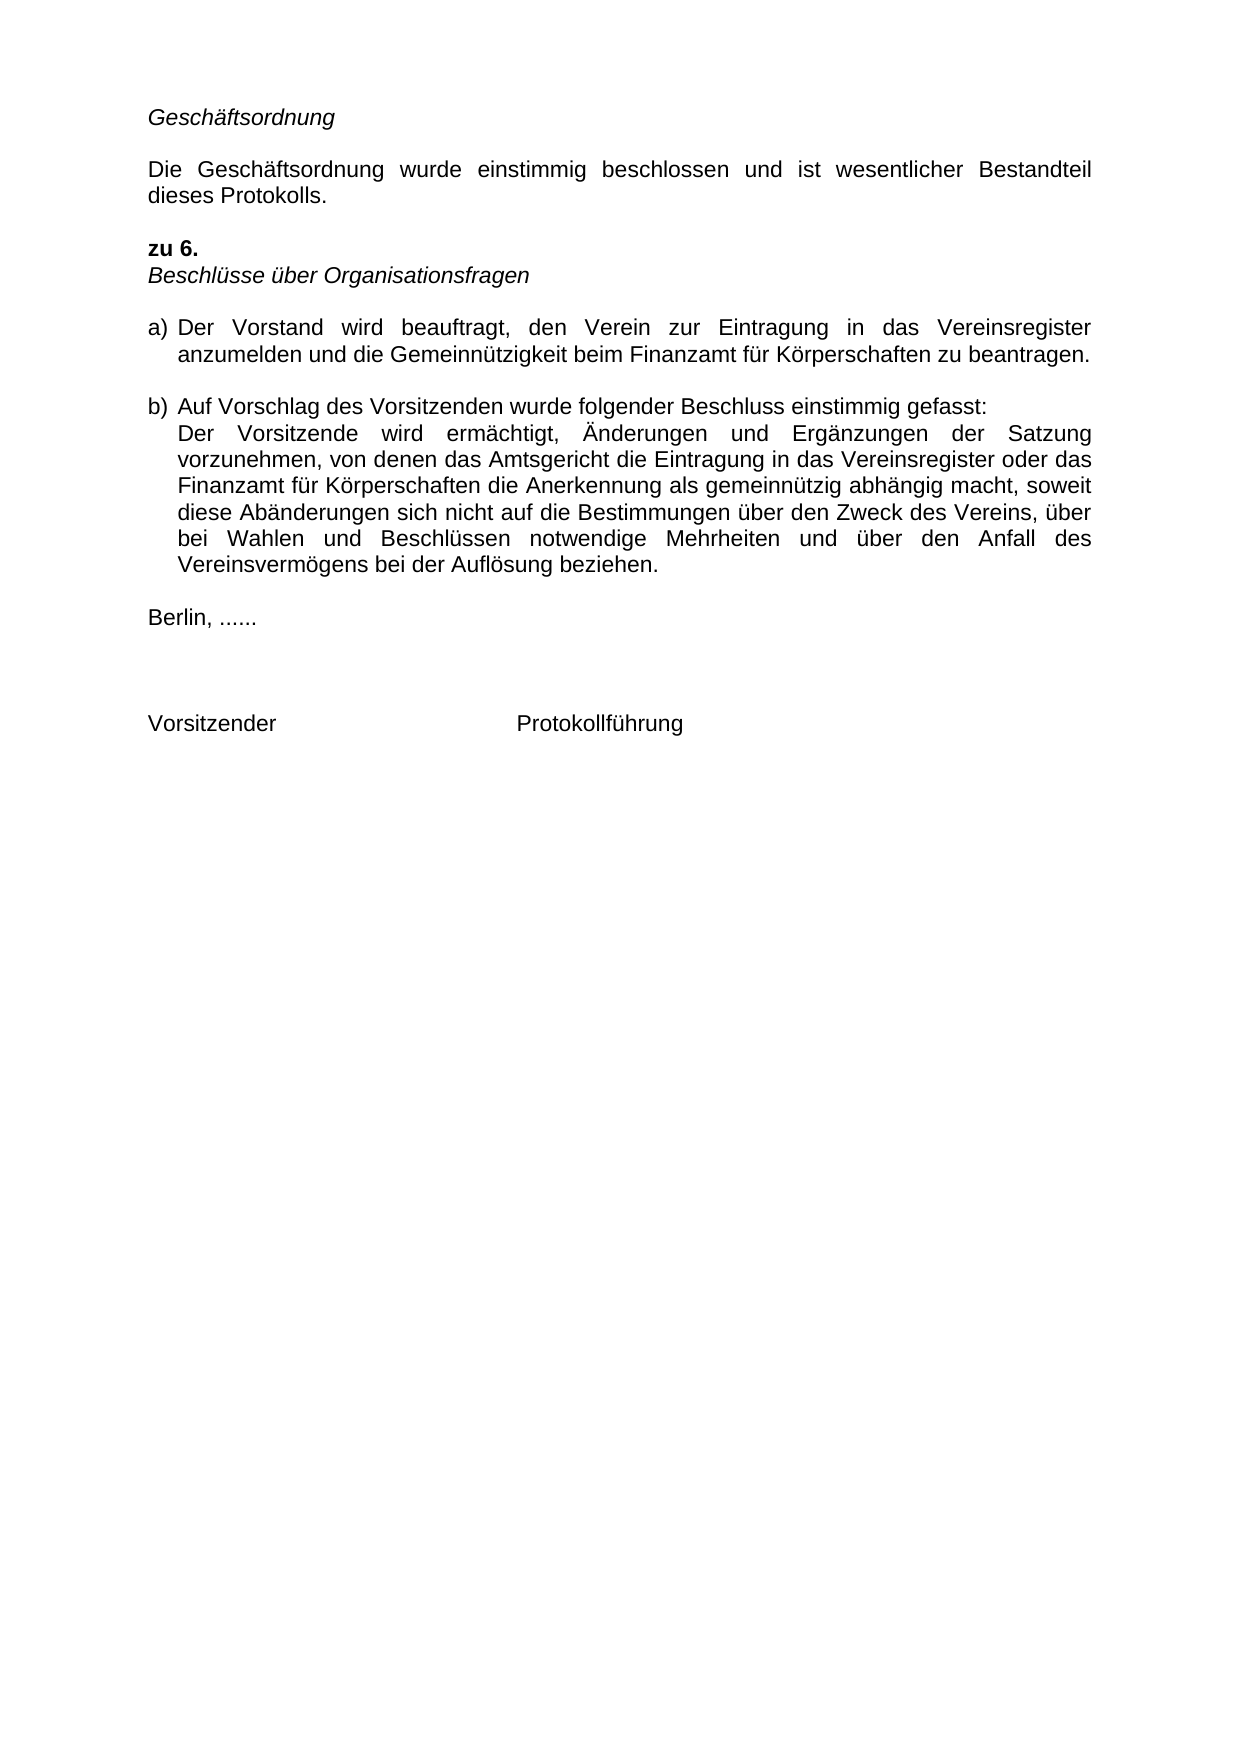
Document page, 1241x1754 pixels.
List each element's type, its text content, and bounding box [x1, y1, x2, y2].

text zu 6. [148, 235, 1092, 262]
text Berlin, ...... [148, 604, 1092, 631]
text Vorsitzender Protokollführung [148, 709, 1092, 736]
text Die Geschäftsordnung wurde einstimmig beschlossen und ist wesentlicher Bestandteil dieses Protokolls. [148, 156, 1092, 209]
text Beschlüsse über Organisationsfragen [148, 262, 1092, 288]
text Der Vorsitzende wird ermächtigt, Änderungen und Ergänzungen der Satzung vorzunehmen, von denen das Amtsgericht die Eintragung in das Vereinsregister oder das Finanzamt für Körperschaften die Anerkennung als gemeinnützig abhängig macht, soweit diese Abänderungen sich nicht auf die Bestimmungen über den Zweck des Vereins, über bei Wahlen und Beschlüssen notwendige Mehrheiten und über den Anfall des Vereinsvermögens bei der Auflösung beziehen. [177, 420, 1092, 578]
text a) Der Vorstand wird beauftragt, den Verein zur Eintragung in das Vereinsregister anzumelden und die Gemeinnützigkeit beim Finanzamt für Körperschaften zu beantragen. [148, 314, 1092, 367]
text b) Auf Vorschlag des Vorsitzenden wurde folgender Beschluss einstimmig gefasst: [148, 393, 1092, 420]
text Geschäftsordnung [148, 103, 1092, 130]
